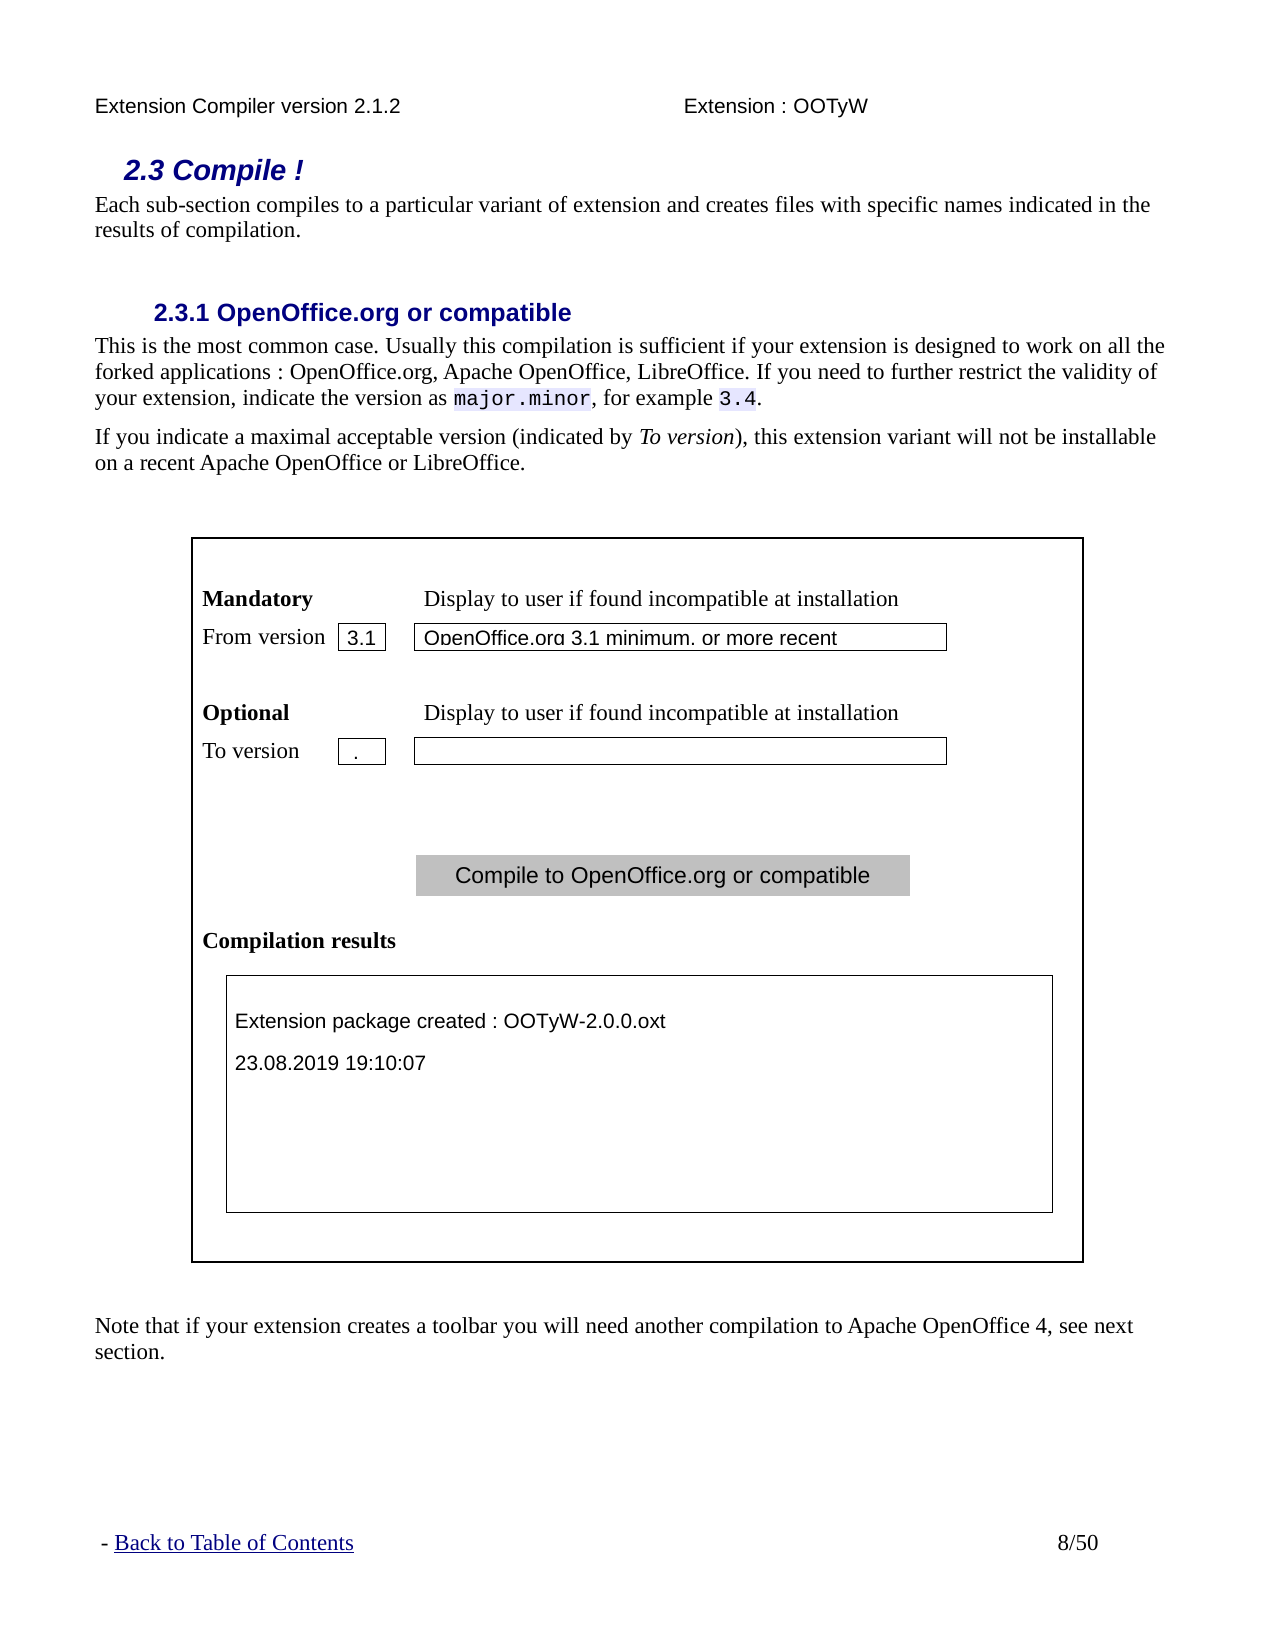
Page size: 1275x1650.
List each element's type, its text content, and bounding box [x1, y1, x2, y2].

text If you indicate a maximal acceptable version (indicated by To version), this extension variant will not be installable on a recent Apache OpenOffice or LibreOffice. [94, 424, 1181, 475]
text Mandatory Display to user if found incompatible at installation [202, 586, 1073, 612]
text [386, 738, 414, 764]
subtitle OpenOffice.org or compatible [153, 299, 1181, 327]
text [386, 624, 414, 650]
text This is the most common case. Usually this compilation is sufficient if your extension is designed to work on all the forked applications : OpenOffice.org, Apache OpenOffice, LibreOffice. If you need to further restrict the validity of your extension, indicate the version as major.minor, for example 3.4. [94, 333, 1181, 411]
text To version [202, 738, 338, 764]
text [947, 624, 1073, 650]
text Each sub-section compiles to a particular variant of extension and creates files with specific names indicated in the results of compilation. [94, 192, 1181, 243]
subtitle Compile ! [124, 153, 1181, 186]
text Compilation results [202, 928, 1073, 954]
text [947, 738, 1073, 764]
text Optional Display to user if found incompatible at installation [202, 700, 1073, 726]
text Note that if your extension creates a toolbar you will need another compilation to Apache OpenOffice 4, see next section. [94, 1313, 1181, 1364]
text From version [202, 624, 338, 650]
